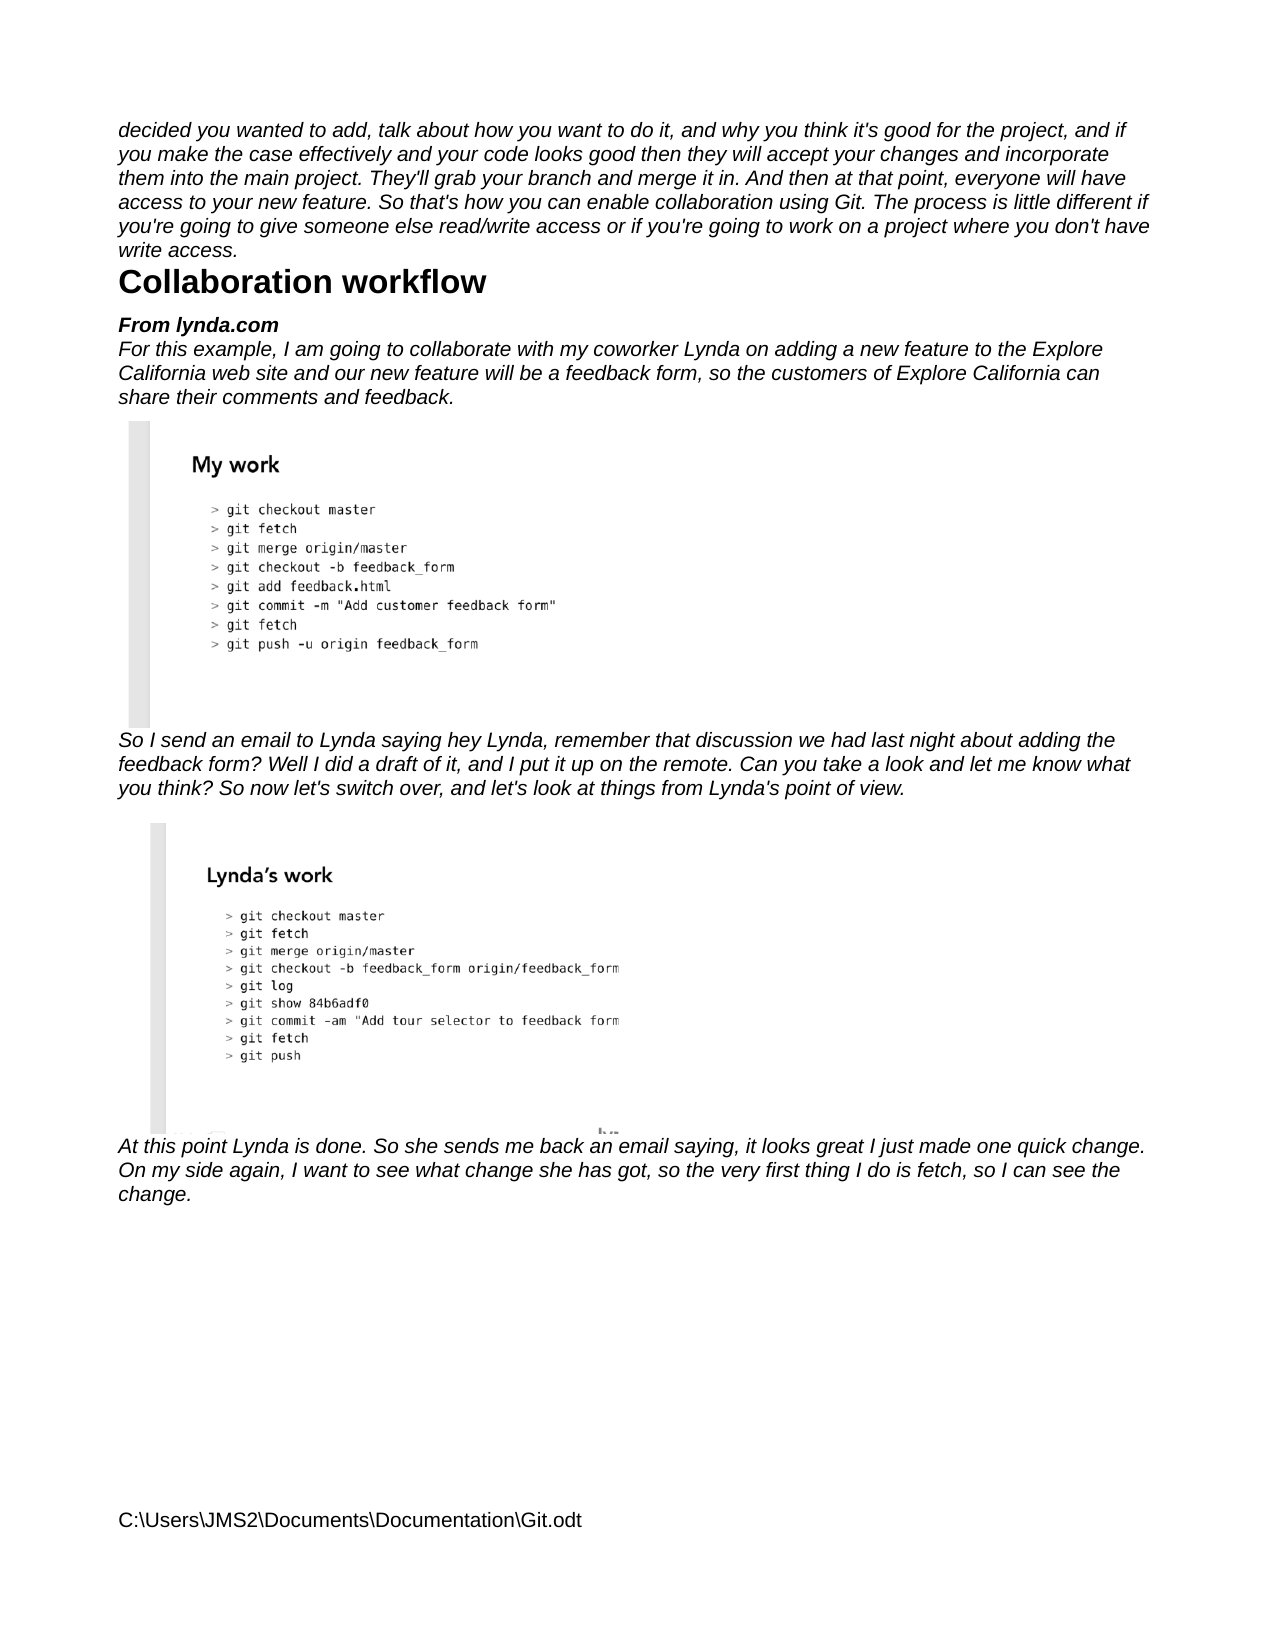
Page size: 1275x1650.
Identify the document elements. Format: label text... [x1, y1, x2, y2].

picture [150, 823, 619, 1134]
picture [128, 421, 618, 728]
subtitle Collaboration workflow [118, 262, 1157, 300]
text So I send an email to Lynda saying hey Lynda, remember that discussion we had last night about adding the feedback form? Well I did a draft of it, and I put it up on the remote. Can you take a look and let me know what you think? So now let's switch over, and let's look at things from Lynda's point of view. [118, 409, 1157, 800]
text decided you wanted to add, talk about how you want to do it, and why you think it's good for the project, and if you make the case effectively and your code looks good then they will accept your changes and incorporate them into the main project. They'll grab your branch and merge it in. And then at that point, everyone will have access to your new feature. So that's how you can enable collaboration using Git. The process is little different if you're going to give someone else read/write access or if you're going to work on a project where you don't have write access. [118, 118, 1157, 262]
text For this example, I am going to collaborate with my coworker Lynda on adding a new feature to the Explore California web site and our new feature will be a feedback form, so the customers of Explore California can share their comments and feedback. [118, 337, 1157, 409]
text From lynda.com [118, 313, 1157, 337]
text At this point Lynda is done. So she sends me back an email saying, it looks great I just made one quick change. On my side again, I want to see what change she has got, so the very first thing I do is fetch, so I can see the change. [118, 800, 1157, 1206]
